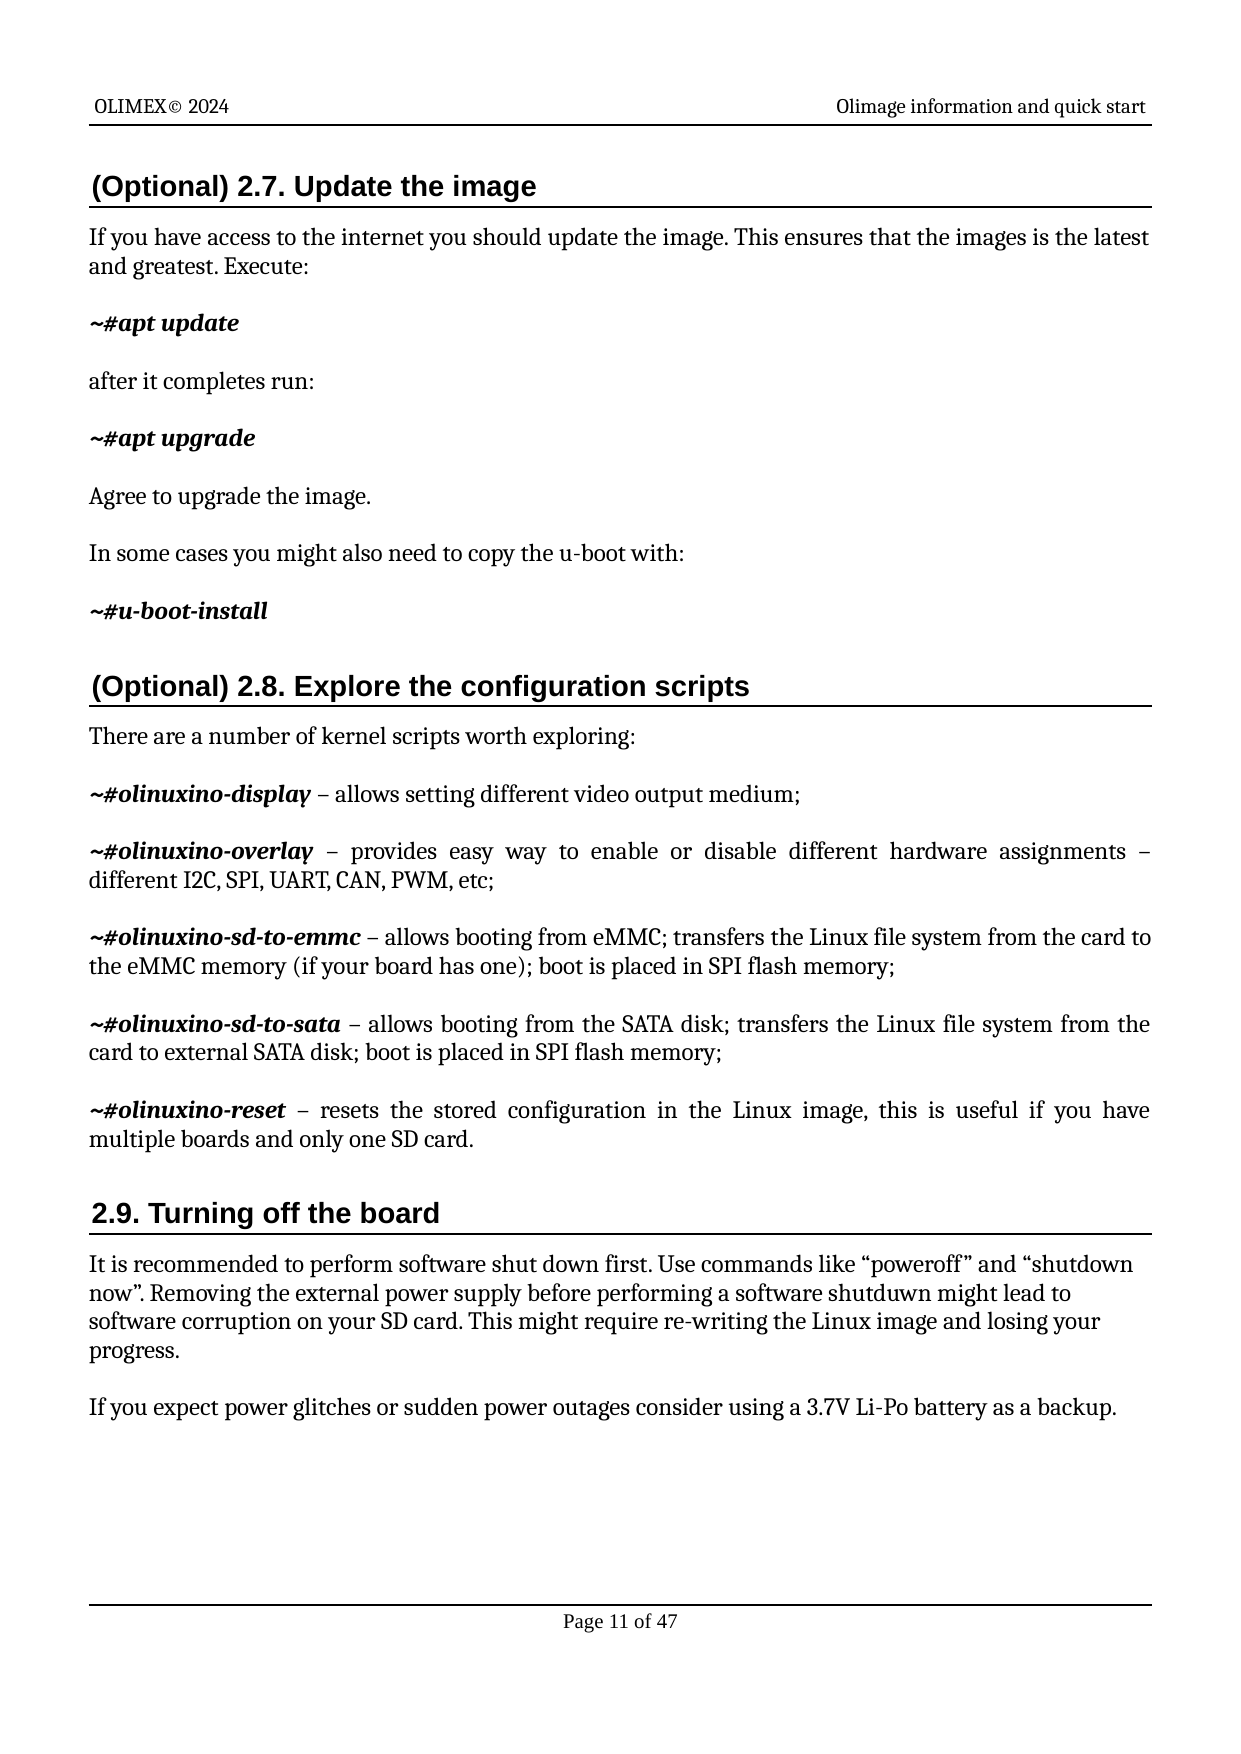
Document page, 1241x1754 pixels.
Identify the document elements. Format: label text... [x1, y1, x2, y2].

subtitle (Optional) 2.8. Explore the configuration scripts [88, 666, 1152, 707]
subtitle 2.9. Turning off the board [88, 1193, 1152, 1235]
text ~#apt update [88, 309, 1152, 338]
text ~#olinuxino-sd-to-emmc – allows booting from eMMC; transfers the Linux file system from the card to the eMMC memory (if your board has one); boot is placed in SPI flash memory; [88, 923, 1152, 981]
text Agree to upgrade the image. [88, 482, 1152, 510]
text ~#olinuxino-sd-to-sata – allows booting from the SATA disk; transfers the Linux file system from the card to external SATA disk; boot is placed in SPI flash memory; [88, 1009, 1152, 1067]
text ~#olinuxino-overlay – provides easy way to enable or disable different hardware assignments – different I2C, SPI, UART, CAN, PWM, etc; [88, 837, 1152, 894]
text after it completes run: [88, 367, 1152, 395]
text ~#apt upgrade [88, 424, 1152, 453]
text There are a number of kernel scripts worth exploring: [88, 722, 1152, 751]
text If you have access to the internet you should update the image. This ensures that the images is the latest and greatest. Execute: [88, 223, 1152, 280]
text ~#olinuxino-reset – resets the stored configuration in the Linux image, this is useful if you have multiple boards and only one SD card. [88, 1096, 1152, 1153]
text ~#olinuxino-display – allows setting different video output medium; [88, 779, 1152, 808]
text It is recommended to perform software shut down first. Use commands like “poweroff” and “shutdown now”. Removing the external power supply before performing a software shutduwn might lead to software corruption on your SD card. This might require re-writing the Linux image and losing your progress. [88, 1250, 1152, 1365]
subtitle (Optional) 2.7. Update the image [88, 167, 1152, 208]
text If you expect power glitches or sudden power outages consider using a 3.7V Li-Po battery as a backup. [88, 1393, 1152, 1422]
text ~#u-boot-install [88, 597, 1152, 625]
text In some cases you might also need to copy the u-boot with: [88, 539, 1152, 568]
